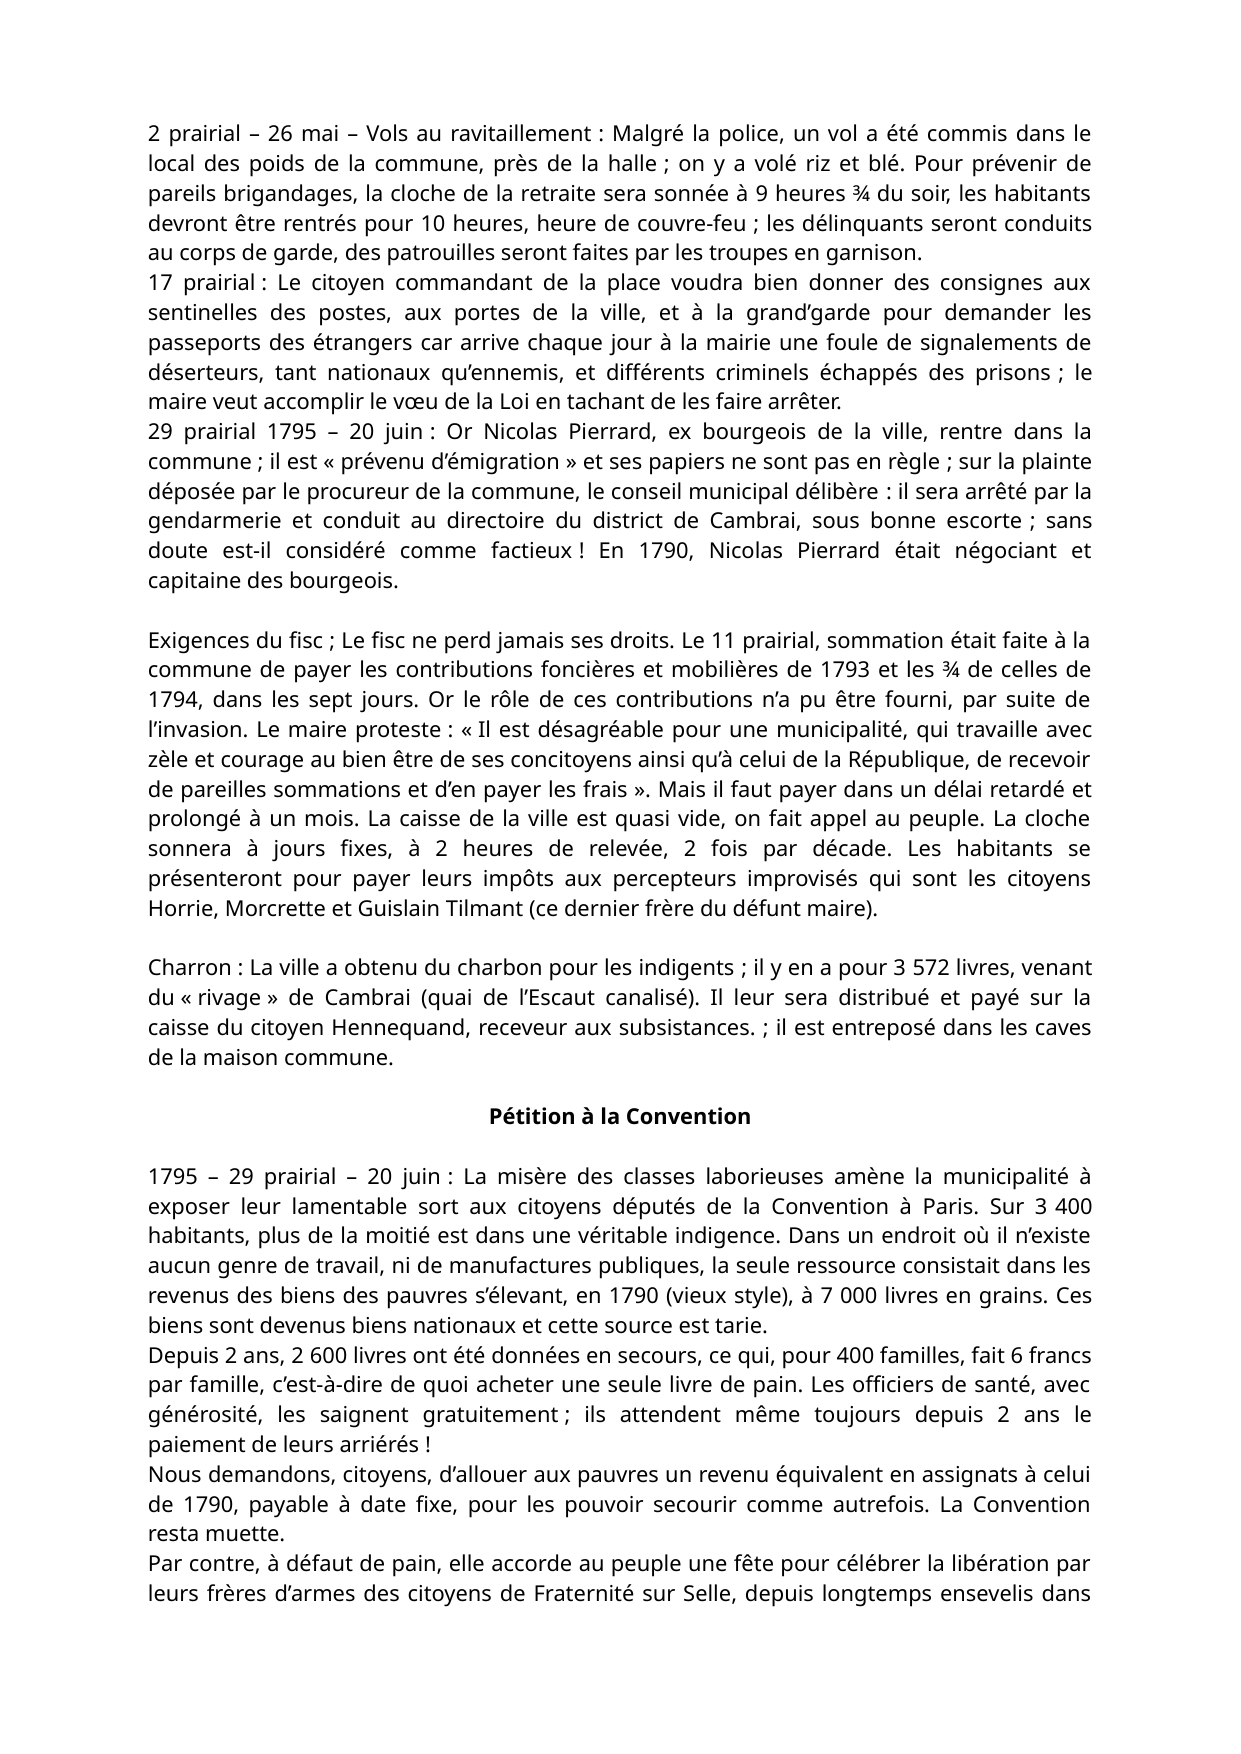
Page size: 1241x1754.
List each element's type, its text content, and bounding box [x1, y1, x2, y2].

text Pétition à la Convention [148, 1101, 1092, 1131]
text 2 prairial – 26 mai – Vols au ravitaillement : Malgré la police, un vol a été commis dans le local des poids de la commune, près de la halle ; on y a volé riz et blé. Pour prévenir de pareils brigandages, la cloche de la retraite sera sonnée à 9 heures ¾ du soir, les habitants devront être rentrés pour 10 heures, heure de couvre-feu ; les délinquants seront conduits au corps de garde, des patrouilles seront faites par les troupes en garnison. [148, 118, 1092, 267]
text Exigences du fisc ; Le fisc ne perd jamais ses droits. Le 11 prairial, sommation était faite à la commune de payer les contributions foncières et mobilières de 1793 et les ¾ de celles de 1794, dans les sept jours. Or le rôle de ces contributions n’a pu être fourni, par suite de l’invasion. Le maire proteste : « Il est désagréable pour une municipalité, qui travaille avec zèle et courage au bien être de ses concitoyens ainsi qu’à celui de la République, de recevoir de pareilles sommations et d’en payer les frais ». Mais il faut payer dans un délai retardé et prolongé à un mois. La caisse de la ville est quasi vide, on fait appel au peuple. La cloche sonnera à jours fixes, à 2 heures de relevée, 2 fois par décade. Les habitants se présenteront pour payer leurs impôts aux percepteurs improvisés qui sont les citoyens Horrie, Morcrette et Guislain Tilmant (ce dernier frère du défunt maire). [148, 624, 1092, 922]
text 17 prairial : Le citoyen commandant de la place voudra bien donner des consignes aux sentinelles des postes, aux portes de la ville, et à la grand’garde pour demander les passeports des étrangers car arrive chaque jour à la mairie une foule de signalements de déserteurs, tant nationaux qu’ennemis, et différents criminels échappés des prisons ; le maire veut accomplir le vœu de la Loi en tachant de les faire arrêter. [148, 267, 1092, 416]
text Par contre, à défaut de pain, elle accorde au peuple une fête pour célébrer la libération par leurs frères d’armes des citoyens de Fraternité sur Selle, depuis longtemps ensevelis dans [148, 1548, 1092, 1608]
text Depuis 2 ans, 2 600 livres ont été données en secours, ce qui, pour 400 familles, fait 6 francs par famille, c’est-à-dire de quoi acheter une seule livre de pain. Les officiers de santé, avec générosité, les saignent gratuitement ; ils attendent même toujours depuis 2 ans le paiement de leurs arriérés ! [148, 1339, 1092, 1459]
text 29 prairial 1795 – 20 juin : Or Nicolas Pierrard, ex bourgeois de la ville, rentre dans la commune ; il est « prévenu d’émigration » et ses papiers ne sont pas en règle ; sur la plainte déposée par le procureur de la commune, le conseil municipal délibère : il sera arrêté par la gendarmerie et conduit au directoire du district de Cambrai, sous bonne escorte ; sans doute est-il considéré comme factieux ! En 1790, Nicolas Pierrard était négociant et capitaine des bourgeois. [148, 416, 1092, 595]
text Nous demandons, citoyens, d’allouer aux pauvres un revenu équivalent en assignats à celui de 1790, payable à date fixe, pour les pouvoir secourir comme autrefois. La Convention resta muette. [148, 1459, 1092, 1548]
text 1795 – 29 prairial – 20 juin : La misère des classes laborieuses amène la municipalité à exposer leur lamentable sort aux citoyens députés de la Convention à Paris. Sur 3 400 habitants, plus de la moitié est dans une véritable indigence. Dans un endroit où il n’existe aucun genre de travail, ni de manufactures publiques, la seule ressource consistait dans les revenus des biens des pauvres s’élevant, en 1790 (vieux style), à 7 000 livres en grains. Ces biens sont devenus biens nationaux et cette source est tarie. [148, 1161, 1092, 1339]
text Charron : La ville a obtenu du charbon pour les indigents ; il y en a pour 3 572 livres, venant du « rivage » de Cambrai (quai de l’Escaut canalisé). Il leur sera distribué et payé sur la caisse du citoyen Hennequand, receveur aux subsistances. ; il est entreposé dans les caves de la maison commune. [148, 952, 1092, 1071]
